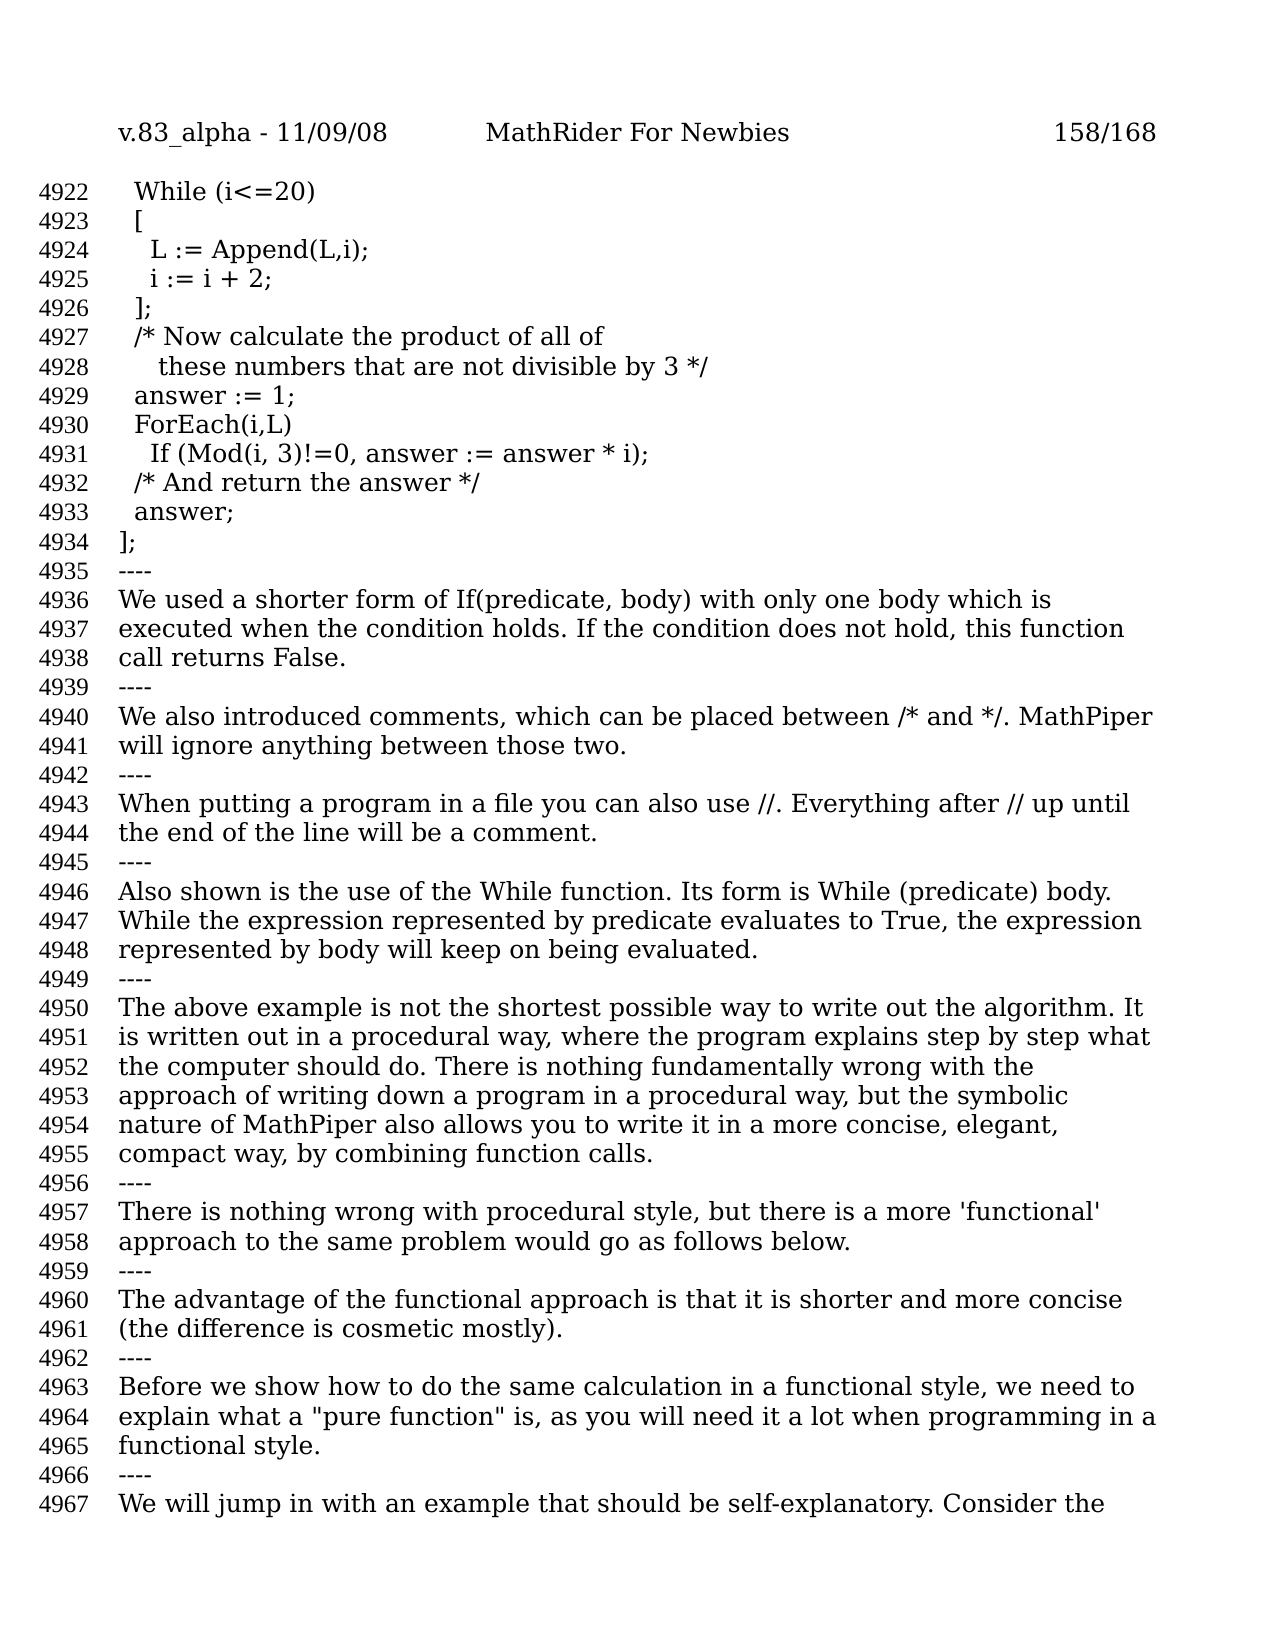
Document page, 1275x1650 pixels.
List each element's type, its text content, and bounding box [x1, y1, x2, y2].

text The above example is not the shortest possible way to write out the algorithm. It is written out in a procedural way, where the program explains step by step what the computer should do. There is nothing fundamentally wrong with the approach of writing down a program in a procedural way, but the symbolic nature of MathPiper also allows you to write it in a more concise, elegant, compact way, by combining function calls. [118, 993, 1157, 1168]
text We also introduced comments, which can be placed between /* and */. MathPiper will ignore anything between those two. [118, 702, 1157, 760]
text [ [118, 206, 1157, 235]
text ---- [118, 1460, 1157, 1489]
text If (Mod(i, 3)!=0, answer := answer * i); [118, 439, 1157, 468]
text Before we show how to do the same calculation in a functional style, we need to explain what a "pure function" is, as you will need it a lot when programming in a functional style. [118, 1373, 1157, 1460]
text L := Append(L,i); [118, 235, 1157, 264]
text answer := 1; [118, 381, 1157, 410]
text ---- [118, 1168, 1157, 1198]
text ---- [118, 1256, 1157, 1285]
text these numbers that are not divisible by 3 */ [118, 352, 1157, 381]
text While (i<=20) [118, 177, 1157, 206]
text ForEach(i,L) [118, 410, 1157, 439]
text ---- [118, 673, 1157, 702]
text We will jump in with an example that should be self-explanatory. Consider the [118, 1489, 1157, 1518]
text When putting a program in a file you can also use //. Everything after // up until the end of the line will be a comment. [118, 789, 1157, 848]
text ---- [118, 848, 1157, 877]
text i := i + 2; [118, 264, 1157, 293]
text ]; [118, 293, 1157, 323]
text ]; [118, 527, 1157, 556]
text ---- [118, 964, 1157, 993]
text Also shown is the use of the While function. Its form is While (predicate) body. While the expression represented by predicate evaluates to True, the expression represented by body will keep on being evaluated. [118, 877, 1157, 964]
text /* Now calculate the product of all of [118, 323, 1157, 352]
text ---- [118, 760, 1157, 789]
text answer; [118, 498, 1157, 527]
text ---- [118, 1343, 1157, 1373]
text /* And return the answer */ [118, 468, 1157, 498]
text We used a shorter form of If(predicate, body) with only one body which is executed when the condition holds. If the condition does not hold, this function call returns False. [118, 585, 1157, 673]
text The advantage of the functional approach is that it is shorter and more concise (the difference is cosmetic mostly). [118, 1285, 1157, 1343]
text ---- [118, 556, 1157, 585]
text There is nothing wrong with procedural style, but there is a more 'functional' approach to the same problem would go as follows below. [118, 1198, 1157, 1256]
